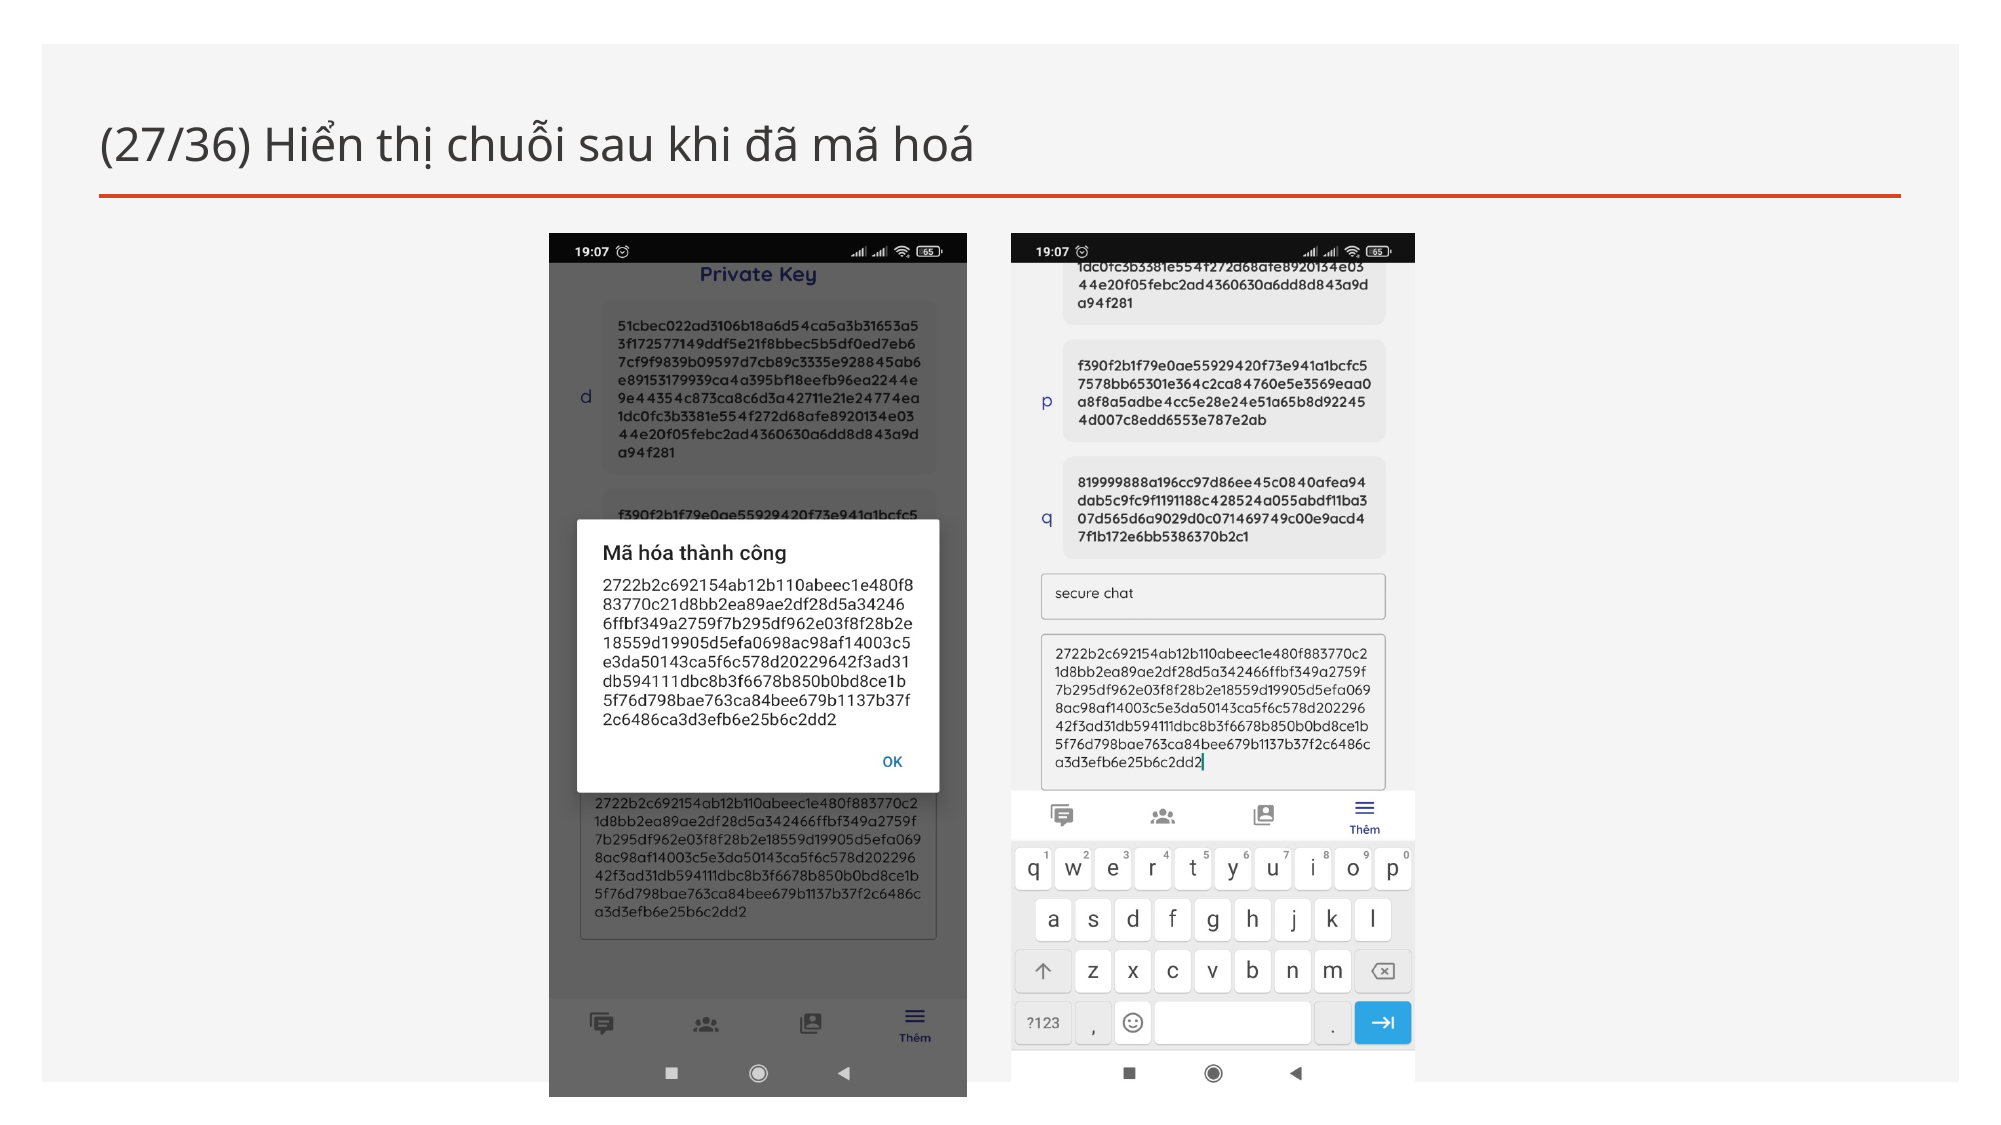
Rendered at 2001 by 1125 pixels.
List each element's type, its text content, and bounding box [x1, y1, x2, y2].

picture [549, 233, 967, 1097]
title (27/36) Hiển thị chuỗi sau khi đã mã hoá [85, 73, 1214, 179]
picture [1011, 233, 1415, 1097]
